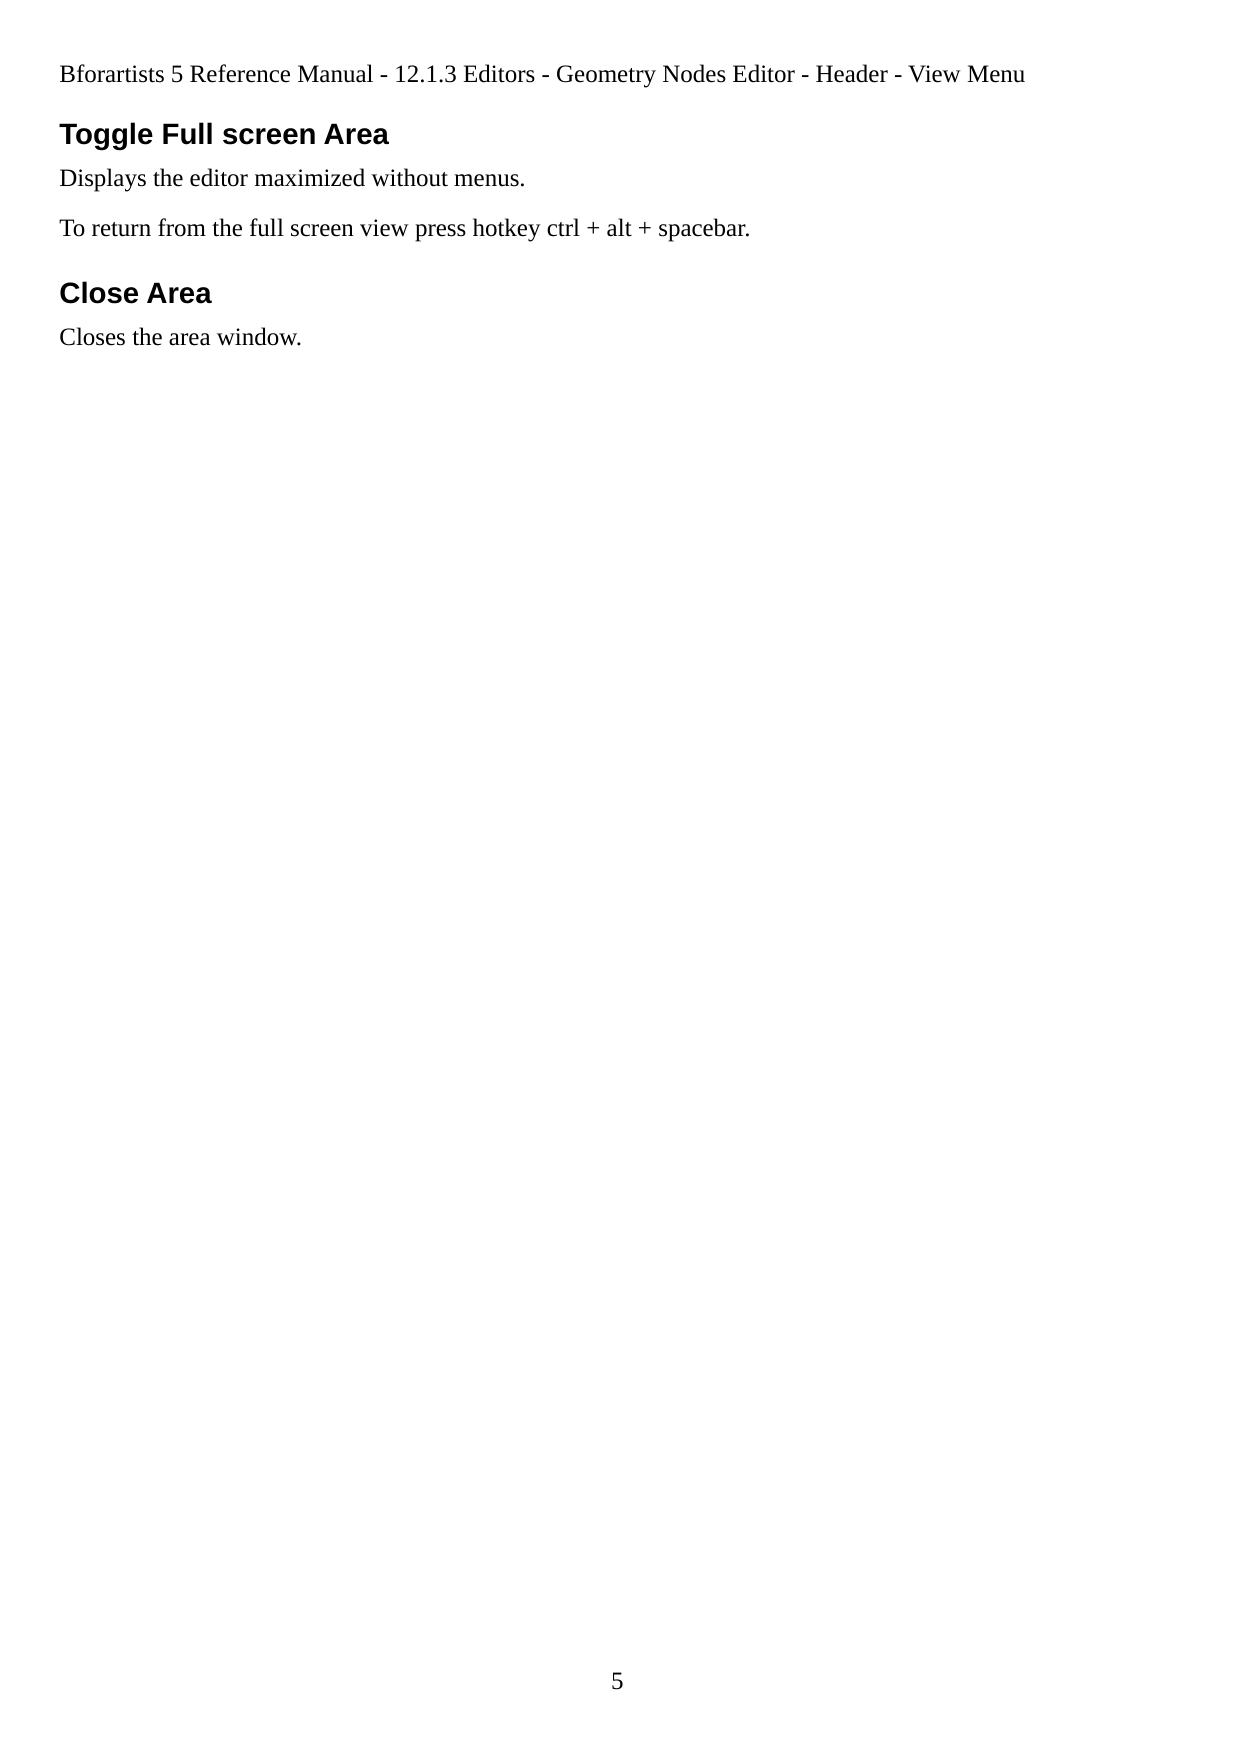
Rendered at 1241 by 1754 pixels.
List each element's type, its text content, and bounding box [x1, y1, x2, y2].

text To return from the full screen view press hotkey ctrl + alt + spacebar. [59, 213, 1181, 241]
subtitle Close Area [59, 276, 1181, 310]
subtitle Toggle Full screen Area [59, 117, 1181, 151]
text Closes the area window. [59, 322, 1181, 351]
text Displays the editor maximized without menus. [59, 163, 1181, 192]
